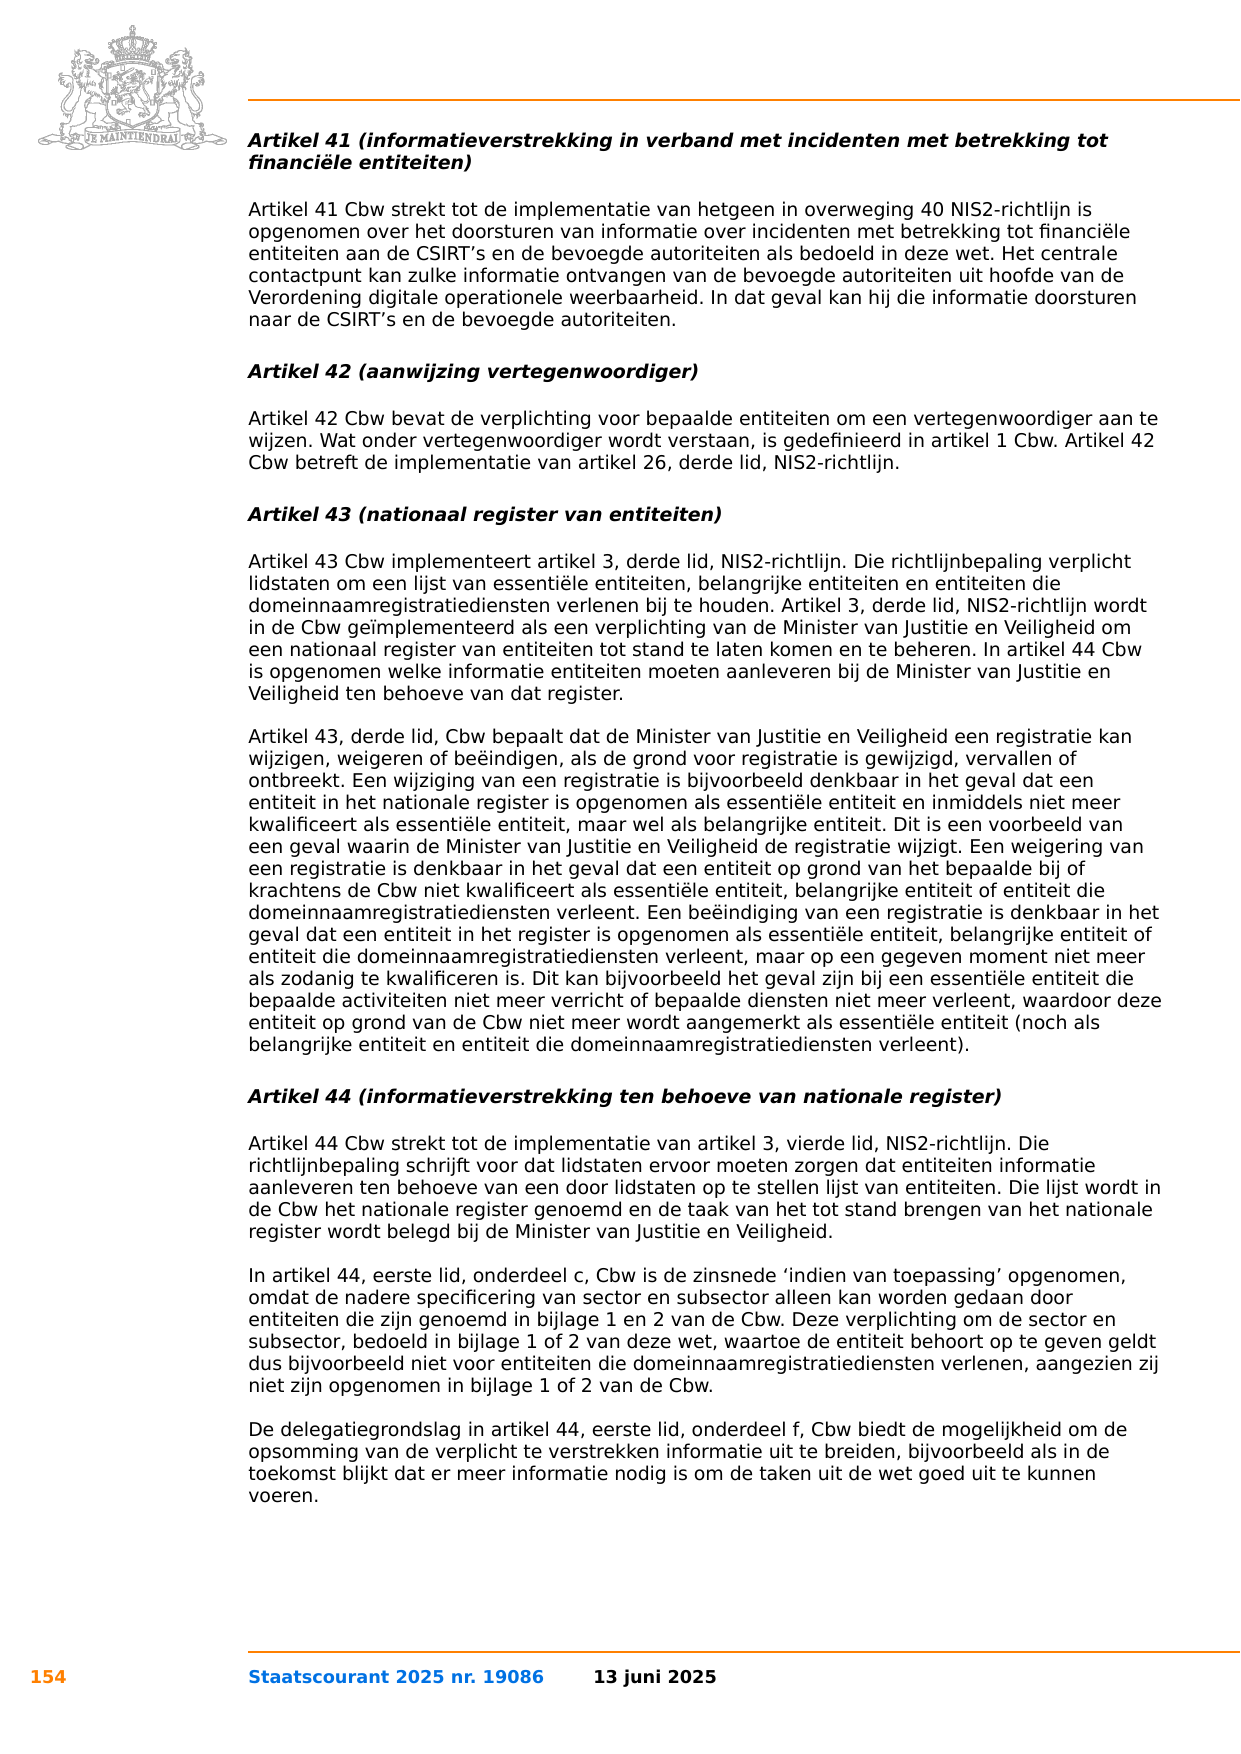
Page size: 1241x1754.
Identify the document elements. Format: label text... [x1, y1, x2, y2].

subtitle Artikel 42 (aanwijzing vertegenwoordiger) [248, 361, 1163, 383]
text Artikel 44 Cbw strekt tot de implementatie van artikel 3, vierde lid, NIS2-richtlijn. Die richtlijnbepaling schrijft voor dat lidstaten ervoor moeten zorgen dat entiteiten informatie aanleveren ten behoeve van een door lidstaten op te stellen lijst van entiteiten. Die lijst wordt in de Cbw het nationale register genoemd en de taak van het tot stand brengen van het nationale register wordt belegd bij de Minister van Justitie en Veiligheid. [248, 1133, 1163, 1243]
text Artikel 43 Cbw implementeert artikel 3, derde lid, NIS2-richtlijn. Die richtlijnbepaling verplicht lidstaten om een lijst van essentiële entiteiten, belangrijke entiteiten en entiteiten die domeinnaamregistratiediensten verlenen bij te houden. Artikel 3, derde lid, NIS2-richtlijn wordt in de Cbw geïmplementeerd als een verplichting van de Minister van Justitie en Veiligheid om een nationaal register van entiteiten tot stand te laten komen en te beheren. In artikel 44 Cbw is opgenomen welke informatie entiteiten moeten aanleveren bij de Minister van Justitie en Veiligheid ten behoeve van dat register. [248, 551, 1163, 704]
text Artikel 41 Cbw strekt tot de implementatie van hetgeen in overweging 40 NIS2-richtlijn is opgenomen over het doorsturen van informatie over incidenten met betrekking tot financiële entiteiten aan de CSIRT’s en de bevoegde autoriteiten als bedoeld in deze wet. Het centrale contactpunt kan zulke informatie ontvangen van de bevoegde autoriteiten uit hoofde van de Verordening digitale operationele weerbaarheid. In dat geval kan hij die informatie doorsturen naar de CSIRT’s en de bevoegde autoriteiten. [248, 199, 1163, 331]
text In artikel 44, eerste lid, onderdeel c, Cbw is de zinsnede ‘indien van toepassing’ opgenomen, omdat de nadere specificering van sector en subsector alleen kan worden gedaan door entiteiten die zijn genoemd in bijlage 1 en 2 van de Cbw. Deze verplichting om de sector en subsector, bedoeld in bijlage 1 of 2 van deze wet, waartoe de entiteit behoort op te geven geldt dus bijvoorbeeld niet voor entiteiten die domeinnaamregistratiediensten verlenen, aangezien zij niet zijn opgenomen in bijlage 1 of 2 van de Cbw. [248, 1265, 1163, 1397]
text Artikel 42 Cbw bevat de verplichting voor bepaalde entiteiten om een vertegenwoordiger aan te wijzen. Wat onder vertegenwoordiger wordt verstaan, is gedefinieerd in artikel 1 Cbw. Artikel 42 Cbw betreft de implementatie van artikel 26, derde lid, NIS2-richtlijn. [248, 408, 1163, 474]
subtitle Artikel 43 (nationaal register van entiteiten) [248, 504, 1163, 526]
subtitle Artikel 44 (informatieverstrekking ten behoeve van nationale register) [248, 1086, 1163, 1108]
subtitle Artikel 41 (informatieverstrekking in verband met incidenten met betrekking tot financiële entiteiten) [248, 130, 1163, 174]
text Artikel 43, derde lid, Cbw bepaalt dat de Minister van Justitie en Veiligheid een registratie kan wijzigen, weigeren of beëindigen, als de grond voor registratie is gewijzigd, vervallen of ontbreekt. Een wijziging van een registratie is bijvoorbeeld denkbaar in het geval dat een entiteit in het nationale register is opgenomen als essentiële entiteit en inmiddels niet meer kwalificeert als essentiële entiteit, maar wel als belangrijke entiteit. Dit is een voorbeeld van een geval waarin de Minister van Justitie en Veiligheid de registratie wijzigt. Een weigering van een registratie is denkbaar in het geval dat een entiteit op grond van het bepaalde bij of krachtens de Cbw niet kwalificeert als essentiële entiteit, belangrijke entiteit of entiteit die domeinnaamregistratiediensten verleent. Een beëindiging van een registratie is denkbaar in het geval dat een entiteit in het register is opgenomen als essentiële entiteit, belangrijke entiteit of entiteit die domeinnaamregistratiediensten verleent, maar op een gegeven moment niet meer als zodanig te kwalificeren is. Dit kan bijvoorbeeld het geval zijn bij een essentiële entiteit die bepaalde activiteiten niet meer verricht of bepaalde diensten niet meer verleent, waardoor deze entiteit op grond van de Cbw niet meer wordt aangemerkt als essentiële entiteit (noch als belangrijke entiteit en entiteit die domeinnaamregistratiediensten verleent). [248, 726, 1163, 1056]
text De delegatiegrondslag in artikel 44, eerste lid, onderdeel f, Cbw biedt de mogelijkheid om de opsomming van de verplicht te verstrekken informatie uit te breiden, bijvoorbeeld als in de toekomst blijkt dat er meer informatie nodig is om de taken uit de wet goed uit te kunnen voeren. [248, 1418, 1163, 1506]
picture [38, 25, 227, 150]
